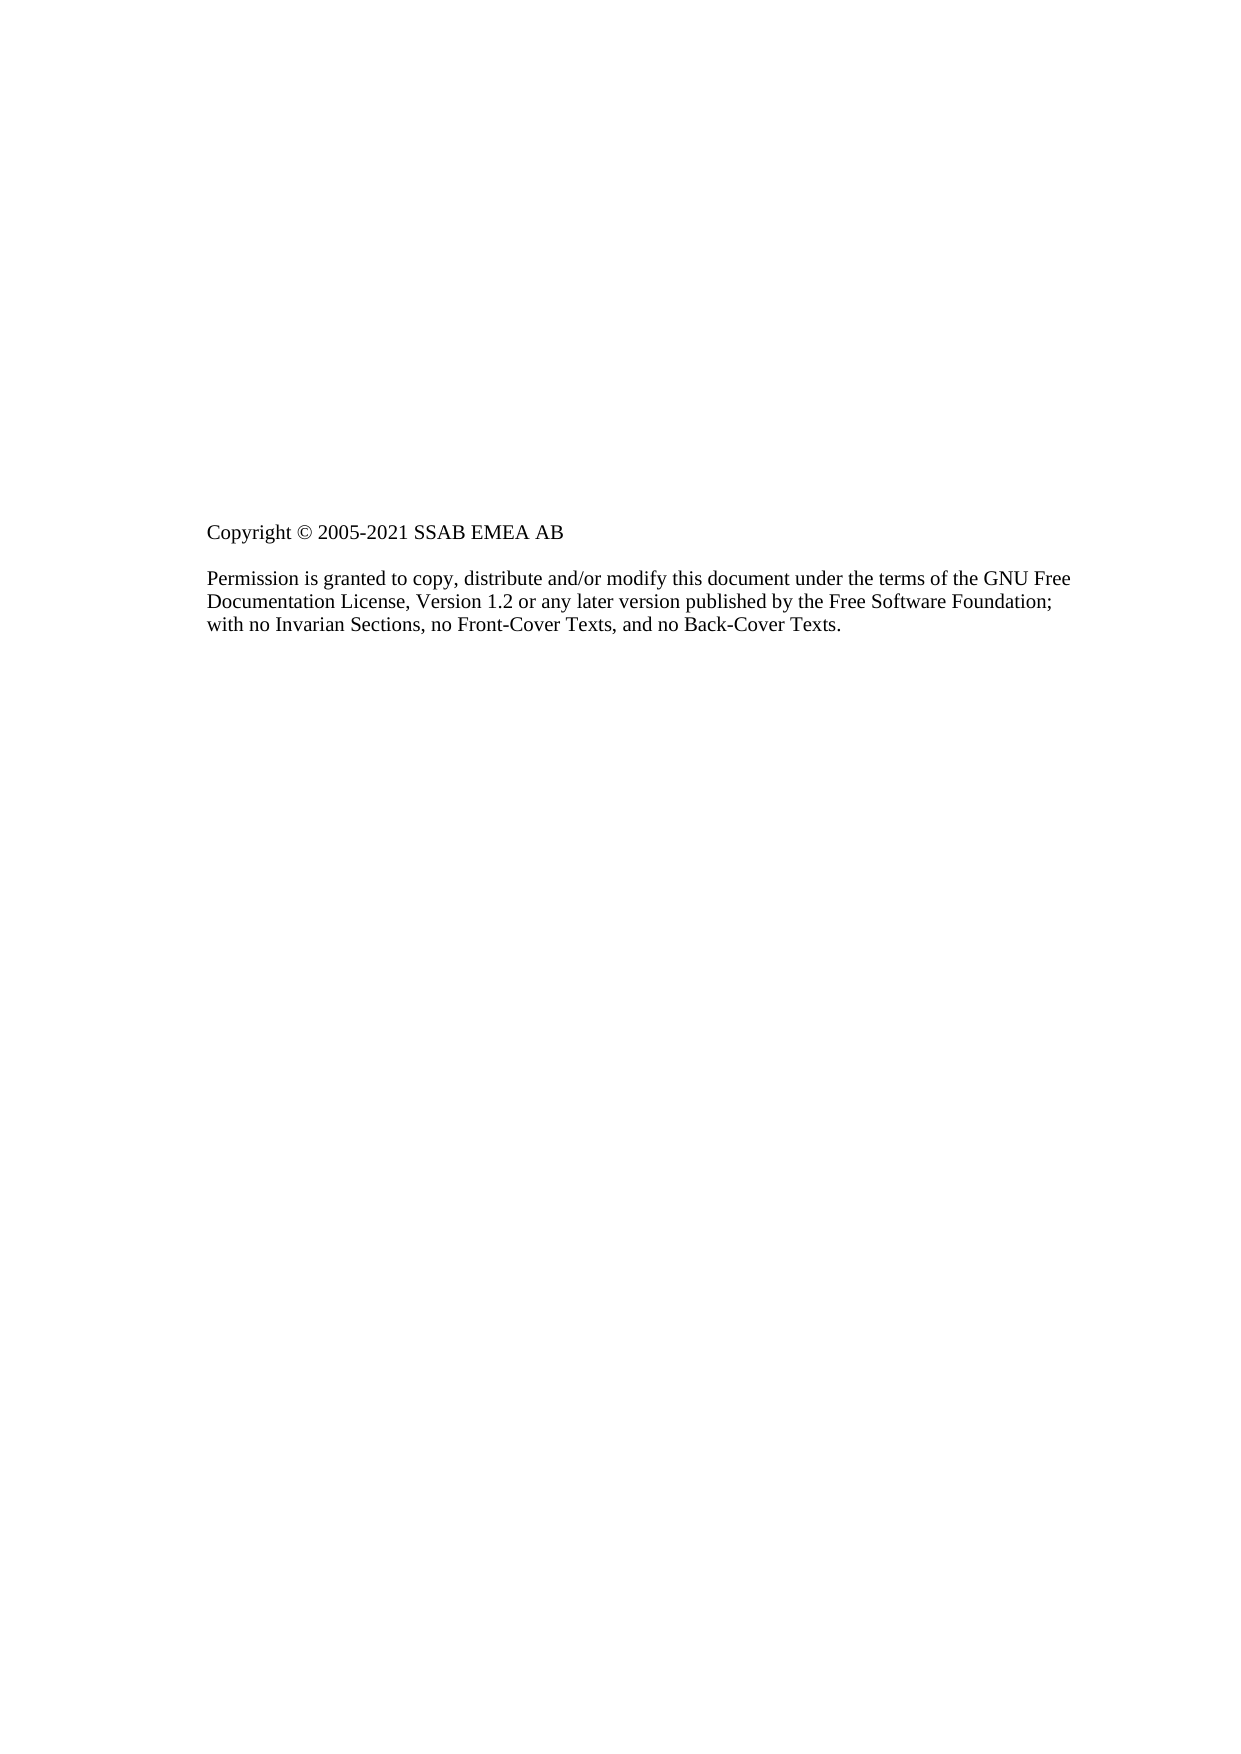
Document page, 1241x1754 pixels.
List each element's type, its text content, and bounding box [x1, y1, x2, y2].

text Permission is granted to copy, distribute and/or modify this document under the terms of the GNU Free Documentation License, Version 1.2 or any later version published by the Free Software Foundation; with no Invarian Sections, no Front-Cover Texts, and no Back-Cover Texts. [207, 567, 1092, 636]
text Copyright © 2005-2021 SSAB EMEA AB [207, 521, 1092, 544]
